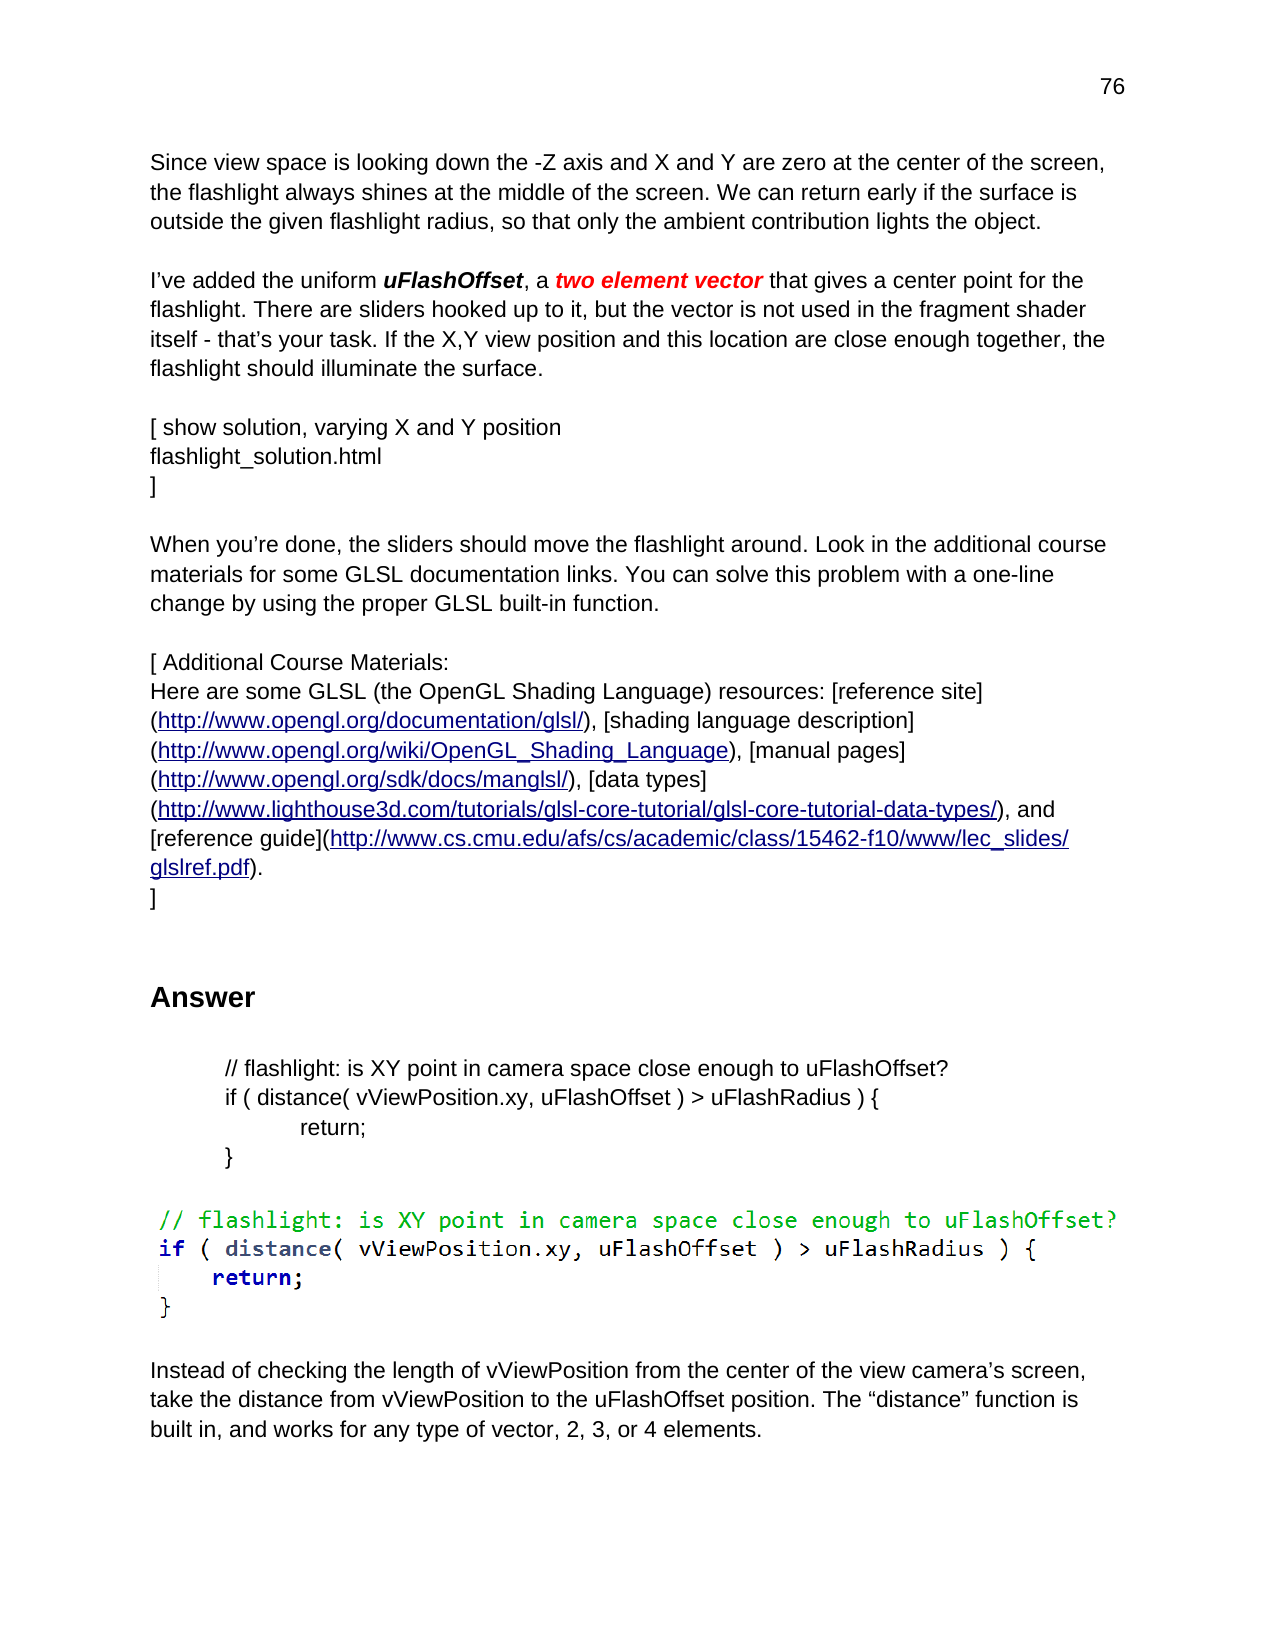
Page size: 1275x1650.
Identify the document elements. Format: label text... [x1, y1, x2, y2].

subtitle Answer [150, 981, 1125, 1013]
text // flashlight: is XY point in camera space close enough to uFlashOffset? [150, 1056, 1125, 1081]
text Instead of checking the length of vViewPosition from the center of the view camera’s screen, take the distance from vViewPosition to the uFlashOffset position. The “distance” function is built in, and works for any type of vector, 2, 3, or 4 elements. [150, 1358, 1125, 1442]
text I’ve added the uniform uFlashOffset, a two element vector that gives a center point for the flashlight. There are sliders hooked up to it, but the vector is not used in the fragment shader itself - that’s your task. If the X,Y view position and this location are close enough together, the flashlight should illuminate the surface. [150, 267, 1125, 381]
text When you’re done, the sliders should move the flashlight around. Look in the additional course materials for some GLSL documentation links. You can solve this problem with a one-line change by using the proper GLSL built-in function. [150, 532, 1125, 616]
picture [150, 1202, 1125, 1325]
text if ( distance( vViewPosition.xy, uFlashOffset ) > uFlashRadius ) { [150, 1085, 1125, 1111]
text [ show solution, varying X and Y position [150, 414, 1125, 440]
text Here are some GLSL (the OpenGL Shading Language) resources: [reference site](http://www.opengl.org/documentation/glsl/), [shading language description](http://www.opengl.org/wiki/OpenGL_Shading_Language), [manual pages](http://www.opengl.org/sdk/docs/manglsl/), [data types](http://www.lighthouse3d.com/tutorials/glsl-core-tutorial/glsl-core-tutorial-data-types/), and [reference guide](http://www.cs.cmu.edu/afs/cs/academic/class/15462-f10/www/lec_slides/glslref.pdf). [150, 679, 1125, 881]
text [ Additional Course Materials: [150, 649, 1125, 675]
text flashlight_solution.html [150, 444, 1125, 469]
text } [150, 1144, 1125, 1169]
text return; [150, 1114, 1125, 1140]
text ] [150, 473, 1125, 499]
text Since view space is looking down the -Z axis and X and Y are zero at the center of the screen, the flashlight always shines at the middle of the screen. We can return early if the surface is outside the given flashlight radius, so that only the ambient contribution lights the object. [150, 150, 1125, 234]
text ] [150, 884, 1125, 910]
